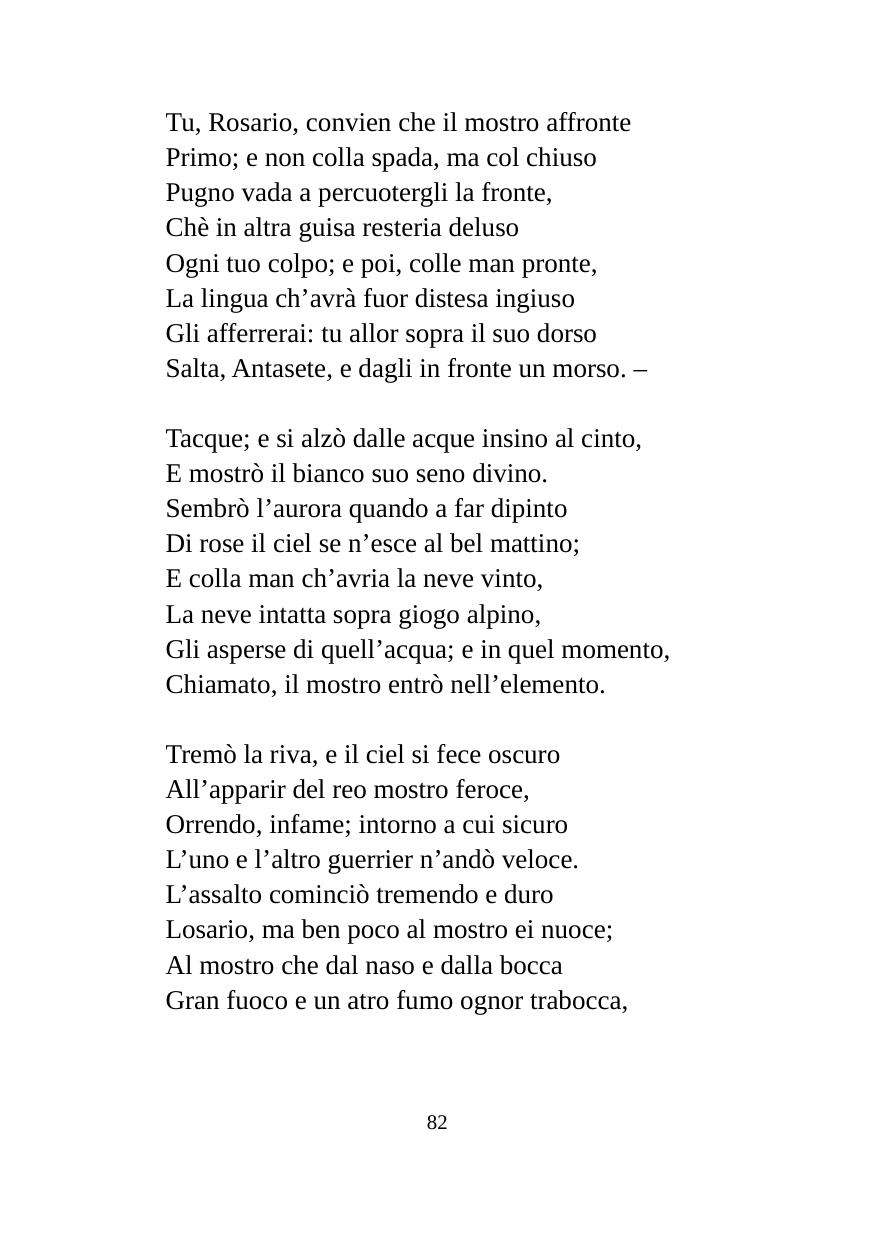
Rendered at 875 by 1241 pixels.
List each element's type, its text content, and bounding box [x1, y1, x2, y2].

text Pugno vada a percuotergli la fronte, [165, 176, 768, 208]
text Tremò la riva, e il ciel si fece oscuro [165, 738, 768, 769]
text La lingua ch’avrà fuor distesa ingiuso [165, 282, 768, 313]
text Tu, Rosario, convien che il mostro affronte [165, 106, 768, 137]
text Salta, Antasete, e dagli in fronte un morso. – [165, 352, 768, 383]
text Chiamato, il mostro entrò nell’elemento. [165, 668, 768, 699]
text L’assalto cominciò tremendo e duro [165, 878, 768, 910]
text Losario, ma ben poco al mostro ei nuoce; [165, 914, 768, 945]
text Chè in altra guisa resteria deluso [165, 212, 768, 243]
text Orrendo, infame; intorno a cui sicuro [165, 808, 768, 839]
text L’uno e l’altro guerrier n’andò veloce. [165, 843, 768, 874]
text Sembrò l’aurora quando a far dipinto [165, 492, 768, 523]
text Tacque; e si alzò dalle acque insino al cinto, [165, 422, 768, 453]
text Al mostro che dal naso e dalla bocca [165, 949, 768, 980]
text La neve intatta sopra giogo alpino, [165, 598, 768, 629]
text All’apparir del reo mostro feroce, [165, 773, 768, 804]
text Gli afferrerai: tu allor sopra il suo dorso [165, 317, 768, 348]
text Ogni tuo colpo; e poi, colle man pronte, [165, 247, 768, 278]
text Gran fuoco e un atro fumo ognor trabocca, [165, 984, 768, 1015]
text Di rose il ciel se n’esce al bel mattino; [165, 527, 768, 559]
text Primo; e non colla spada, ma col chiuso [165, 141, 768, 172]
text E mostrò il bianco suo seno divino. [165, 457, 768, 488]
text Gli asperse di quell’acqua; e in quel momento, [165, 633, 768, 664]
text E colla man ch’avria la neve vinto, [165, 563, 768, 594]
